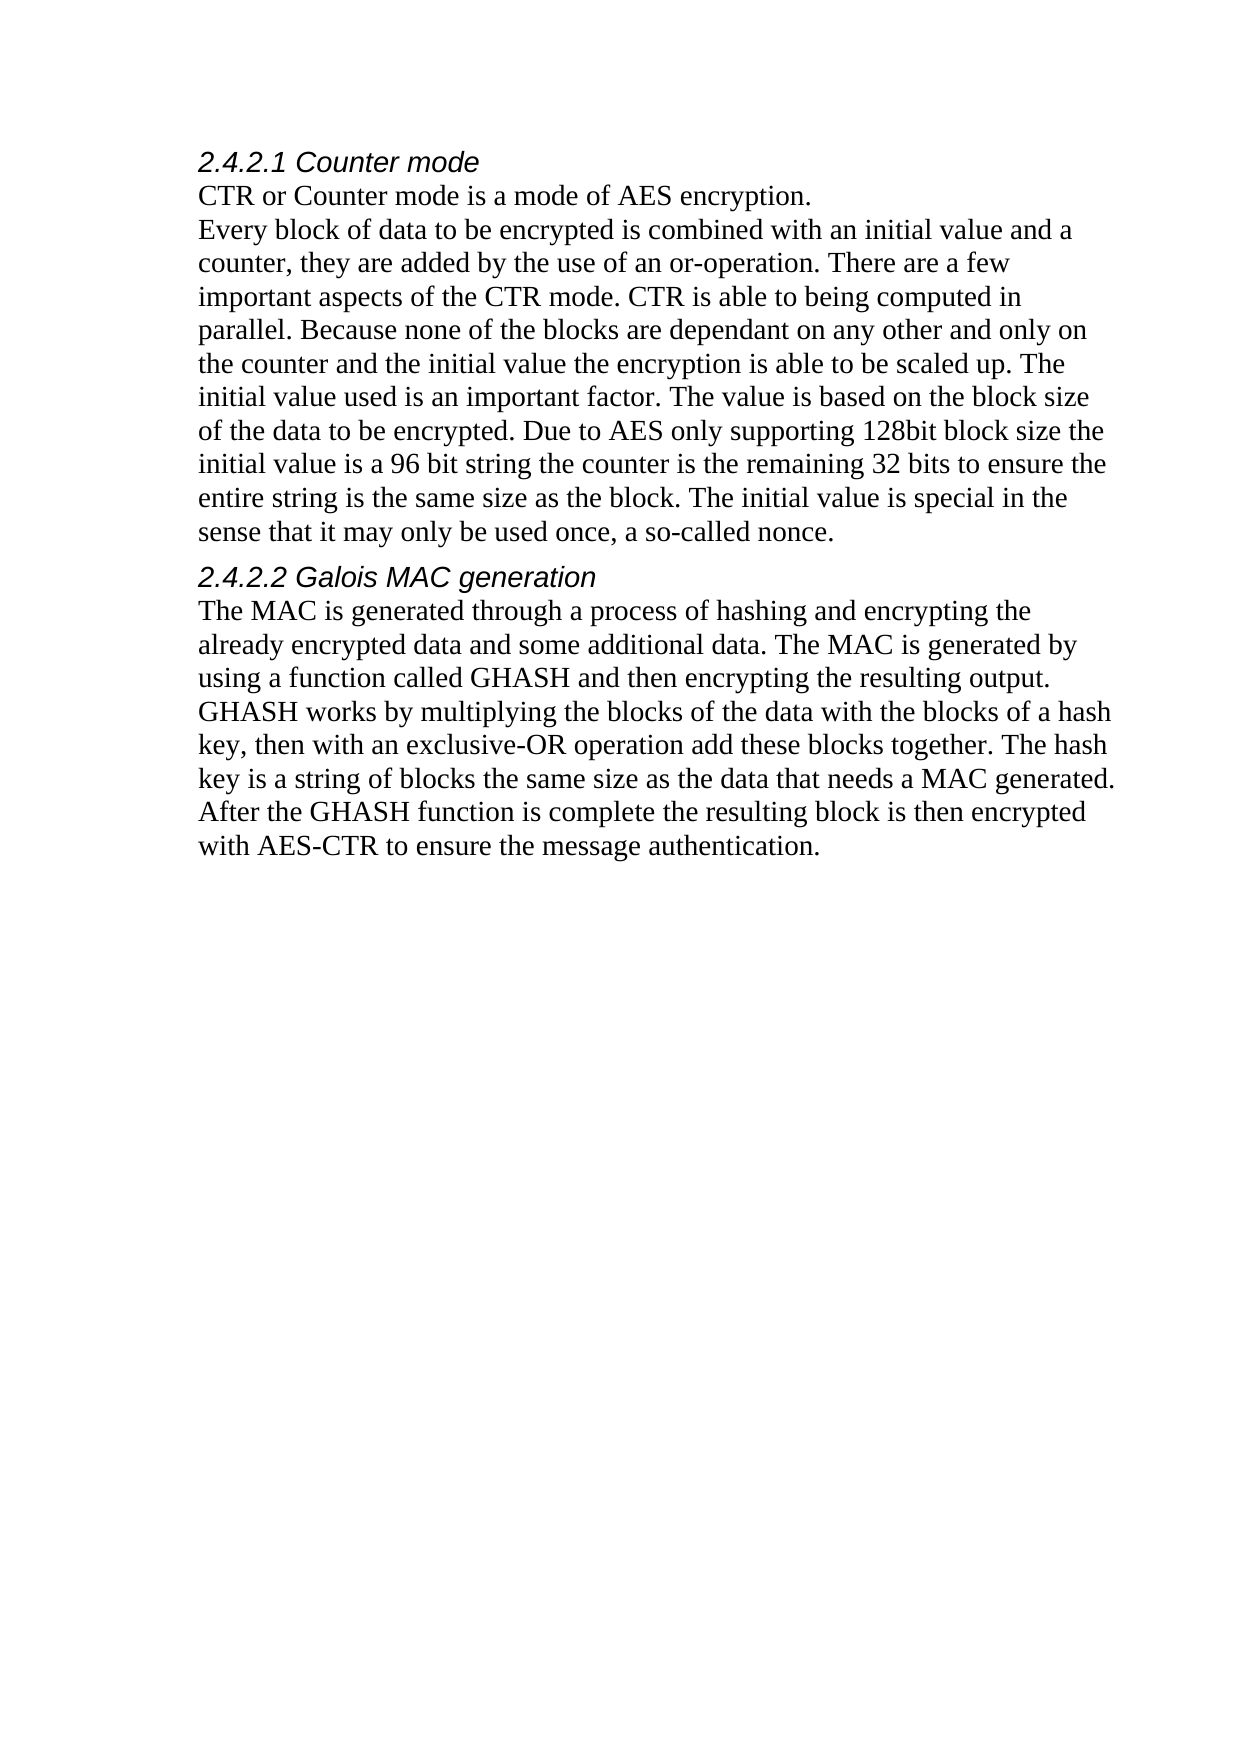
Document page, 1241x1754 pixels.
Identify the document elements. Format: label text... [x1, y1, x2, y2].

text CTR or Counter mode is a mode of AES encryption. [198, 178, 1119, 212]
subtitle Counter mode [198, 145, 1119, 178]
text Every block of data to be encrypted is combined with an initial value and a counter, they are added by the use of an or-operation. There are a few important aspects of the CTR mode. CTR is able to being computed in parallel. Because none of the blocks are dependant on any other and only on the counter and the initial value the encryption is able to be scaled up. The initial value used is an important factor. The value is based on the block size of the data to be encrypted. Due to AES only supporting 128bit block size the initial value is a 96 bit string the counter is the remaining 32 bits to ensure the entire string is the same size as the block. The initial value is special in the sense that it may only be used once, a so-called nonce. [198, 212, 1119, 547]
subtitle Galois MAC generation [198, 560, 1119, 593]
text The MAC is generated through a process of hashing and encrypting the already encrypted data and some additional data. The MAC is generated by using a function called GHASH and then encrypting the resulting output. GHASH works by multiplying the blocks of the data with the blocks of a hash key, then with an exclusive-OR operation add these blocks together. The hash key is a string of blocks the same size as the data that needs a MAC generated. After the GHASH function is complete the resulting block is then encrypted with AES-CTR to ensure the message authentication. [198, 593, 1119, 862]
